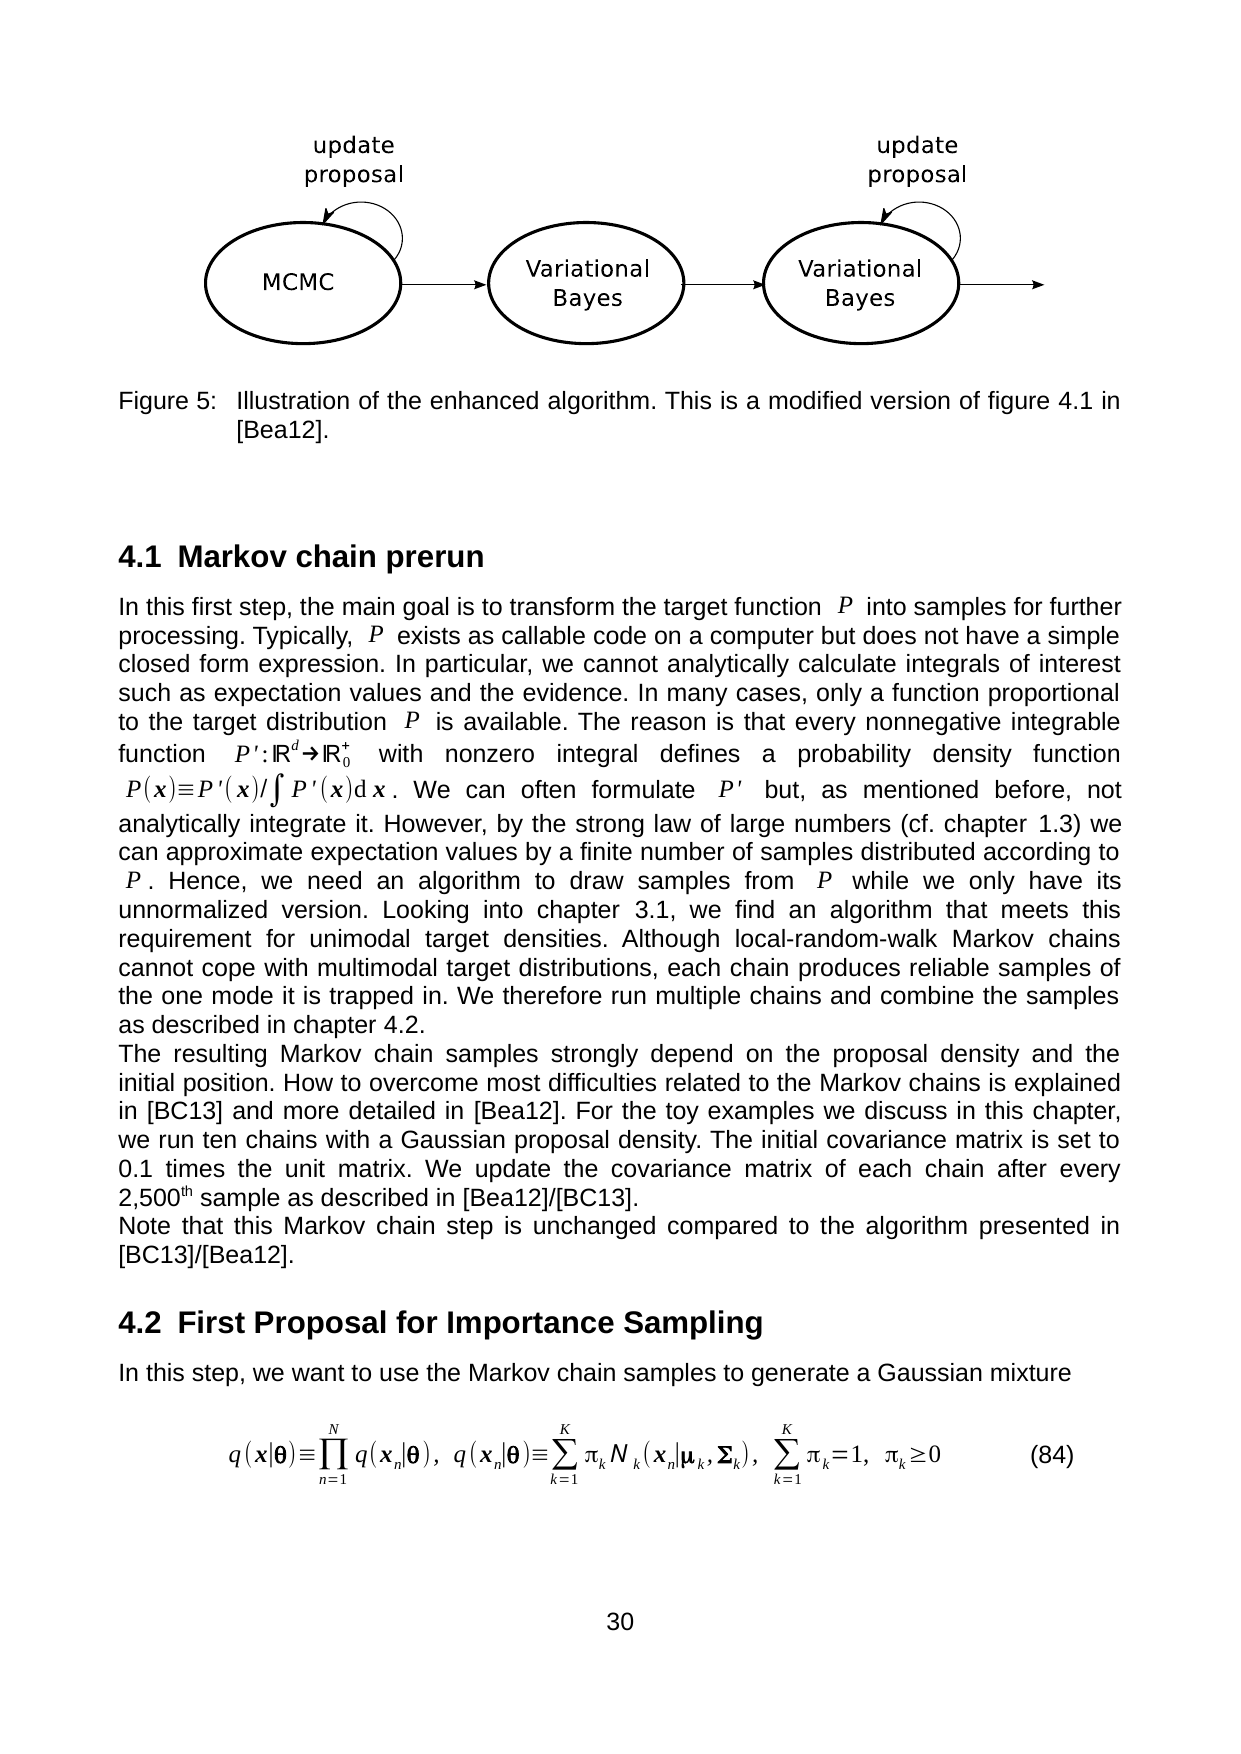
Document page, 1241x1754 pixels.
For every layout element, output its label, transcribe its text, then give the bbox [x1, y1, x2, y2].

text Note that this Markov chain step is unchanged compared to the algorithm presented in [BC13]/[Bea12]. [118, 1211, 1122, 1269]
text Figure 5: Illustration of the enhanced algorithm. This is a modified version of figure 4.1 in [Bea12]. [118, 118, 1122, 444]
subtitle Markov chain prerun [118, 538, 1122, 573]
table_header [118, 1415, 217, 1494]
text In this first step, the main goal is to transform the target function into samples for further processing. Typically, exists as callable code on a computer but does not have a simple closed form expression. In particular, we cannot analytically calculate integrals of interest such as expectation values and the evidence. In many cases, only a function proportional to the target distribution is available. The reason is that every nonnegative integrable function with nonzero integral defines a probability density function . We can often formulate but, as mentioned before, not analytically integrate it. However, by the strong law of large numbers (cf. chapter 1.3) we can approximate expectation values by a finite number of samples distributed according to . Hence, we need an algorithm to draw samples from while we only have its unnormalized version. Looking into chapter 3.1, we find an algorithm that meets this requirement for unimodal target densities. Although local-random-walk Markov chains cannot cope with multimodal target distributions, each chain produces reliable samples of the one mode it is trapped in. We therefore run multiple chains and combine the samples as described in chapter 4.2. [118, 592, 1122, 1039]
table_header (84) [1024, 1415, 1123, 1494]
table_header [217, 1415, 1024, 1494]
text In this step, we want to use the Markov chain samples to generate a Gaussian mixture [118, 1358, 1122, 1386]
text The resulting Markov chain samples strongly depend on the proposal density and the initial position. How to overcome most difficulties related to the Markov chains is explained in [BC13] and more detailed in [Bea12]. For the toy examples we discuss in this chapter, we run ten chains with a Gaussian proposal density. The initial covariance matrix is set to 0.1 times the unit matrix. We update the covariance matrix of each chain after every 2,500th sample as described in [Bea12]/[BC13]. [118, 1039, 1122, 1211]
subtitle First Proposal for Importance Sampling [118, 1304, 1122, 1339]
